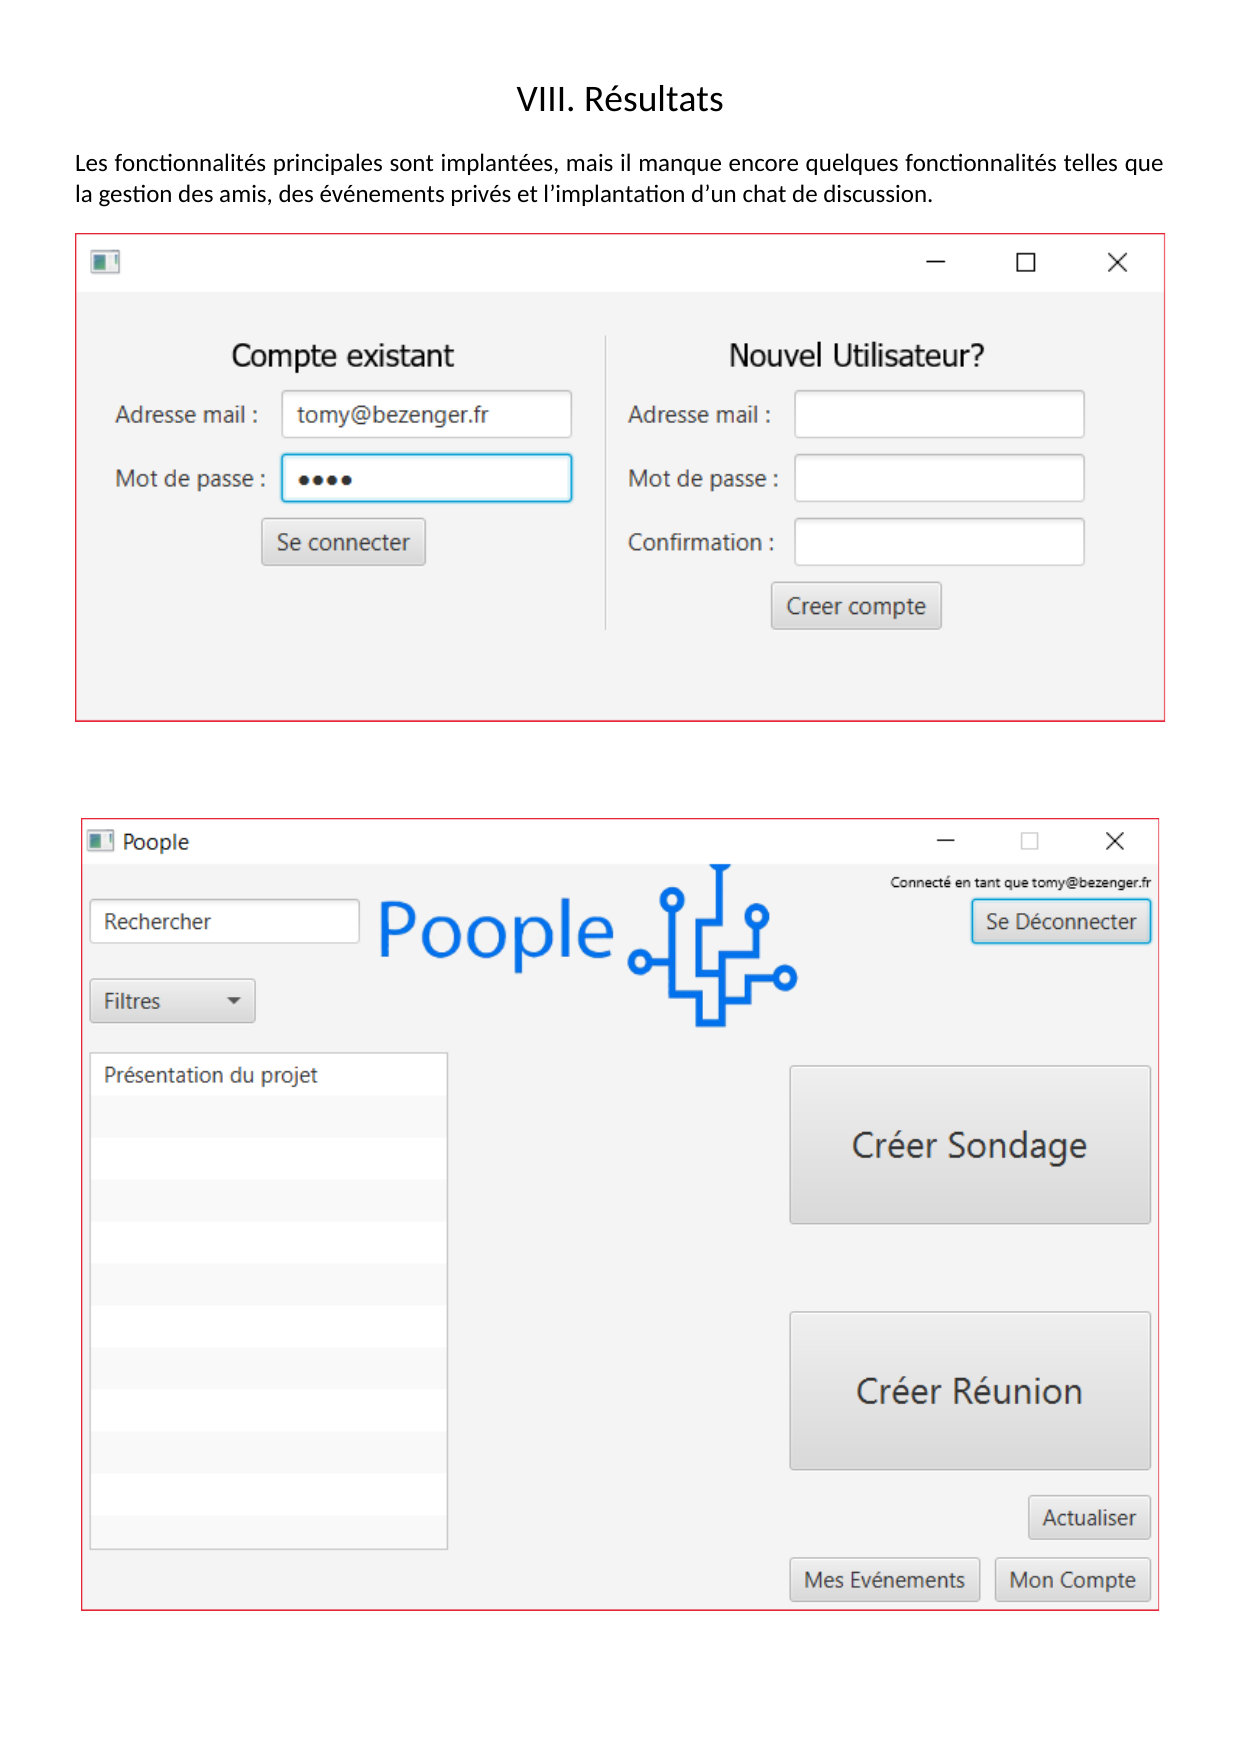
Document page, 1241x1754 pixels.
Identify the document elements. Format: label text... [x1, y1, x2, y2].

text Les fonctionnalités principales sont implantées, mais il manque encore quelques fonctionnalités telles que la gestion des amis, des événements privés et l’implantation d’un chat de discussion. [75, 147, 1165, 208]
text VIII. Résultats [75, 75, 1165, 121]
